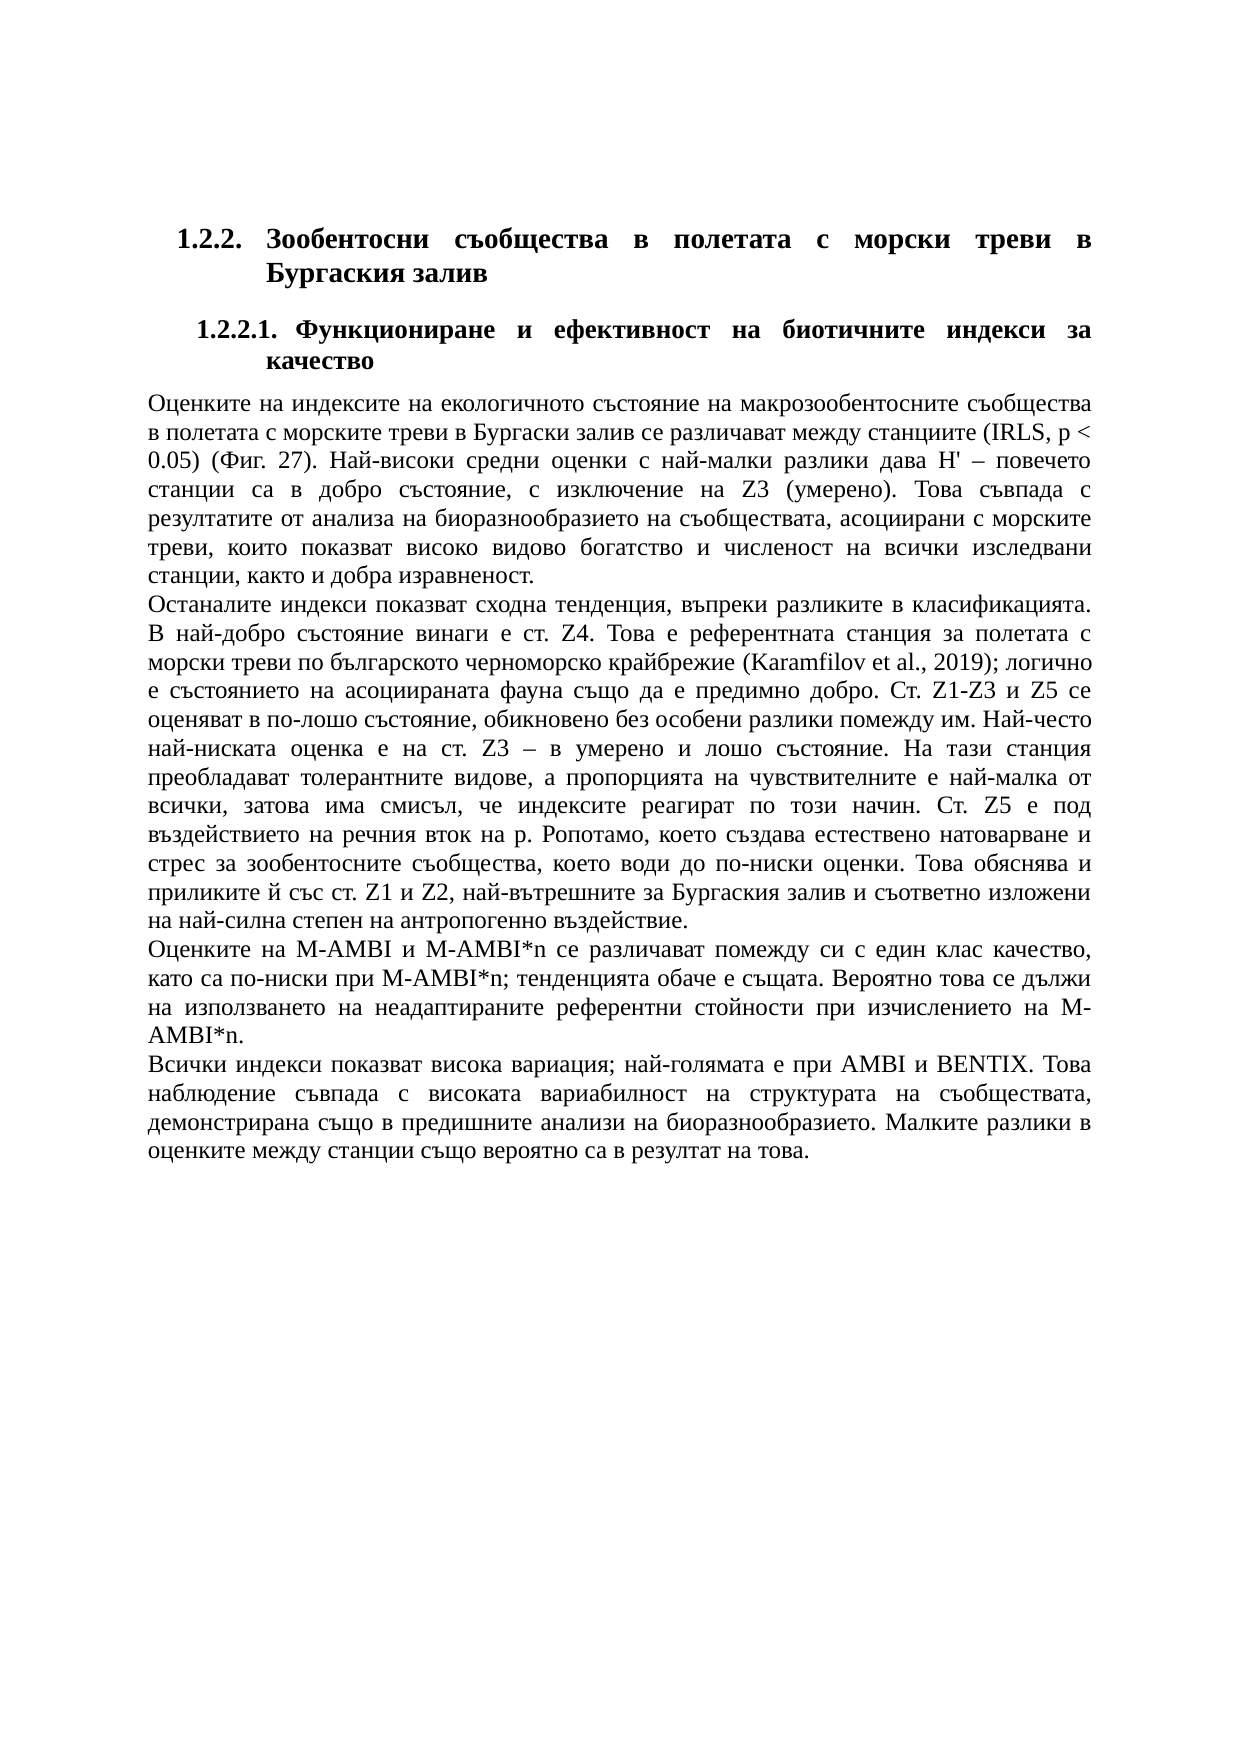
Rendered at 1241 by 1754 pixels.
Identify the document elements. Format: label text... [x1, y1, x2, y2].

text Оценките на M-AMBI и M-AMBI*n се различават помежду си с един клас качество, като са по-ниски при M-AMBI*n; тенденцията обаче е същата. Вероятно това се дължи на използването на неадаптираните референтни стойности при изчислението на M-AMBI*n. [148, 934, 1093, 1049]
text Оценките на индексите на екологичното състояние на макрозообентосните съобщества в полетата с морските треви в Бургаски залив се различават между станциите (IRLS, p < 0.05) (Фиг. 27). Най-високи средни оценки с най-малки разлики дава H' – повечето станции са в добро състояние, с изключение на Z3 (умерено). Това съвпада с резултатите от анализа на биоразнообразието на съобществата, асоциирани с морските треви, които показват високо видово богатство и численост на всички изследвани станции, както и добра изравненост. [148, 388, 1093, 589]
subtitle Зообентосни съобщества в полетата с морски треви в Бургаския залив [242, 221, 1093, 288]
text Всички индекси показват висока вариация; най-голямата е при AMBI и BENTIX. Това наблюдение съвпада с високата вариабилност на структурата на съобществата, демонстрирана също в предишните анализи на биоразнообразието. Малките разлики в оценките между станции също вероятно са в резултат на това. [148, 1049, 1093, 1164]
subtitle Функциониране и ефективност на биотичните индекси за качество [266, 313, 1093, 376]
text Останалите индекси показват сходна тенденция, въпреки разликите в класификацията. В най-добро състояние винаги е ст. Z4. Това е референтната станция за полетата с морски треви по българското черноморско крайбрежие (Karamfilov et al., 2019); логично е състоянието на асоциираната фауна също да е предимно добро. Ст. Z1-Z3 и Z5 се оценяват в по-лошо състояние, обикновено без особени разлики помежду им. Най-често най-ниската оценка е на ст. Z3 – в умерено и лошо състояние. На тази станция преобладават толерантните видове, а пропорцията на чувствителните е най-малка от всички, затова има смисъл, че индексите реагират по този начин. Ст. Z5 е под въздействието на речния вток на р. Ропотамо, което създава естествено натоварване и стрес за зообентосните съобщества, което води до по-ниски оценки. Това обяснява и приликите й със ст. Z1 и Z2, най-вътрешните за Бургаския залив и съответно изложени на най-силна степен на антропогенно въздействие. [148, 589, 1093, 934]
